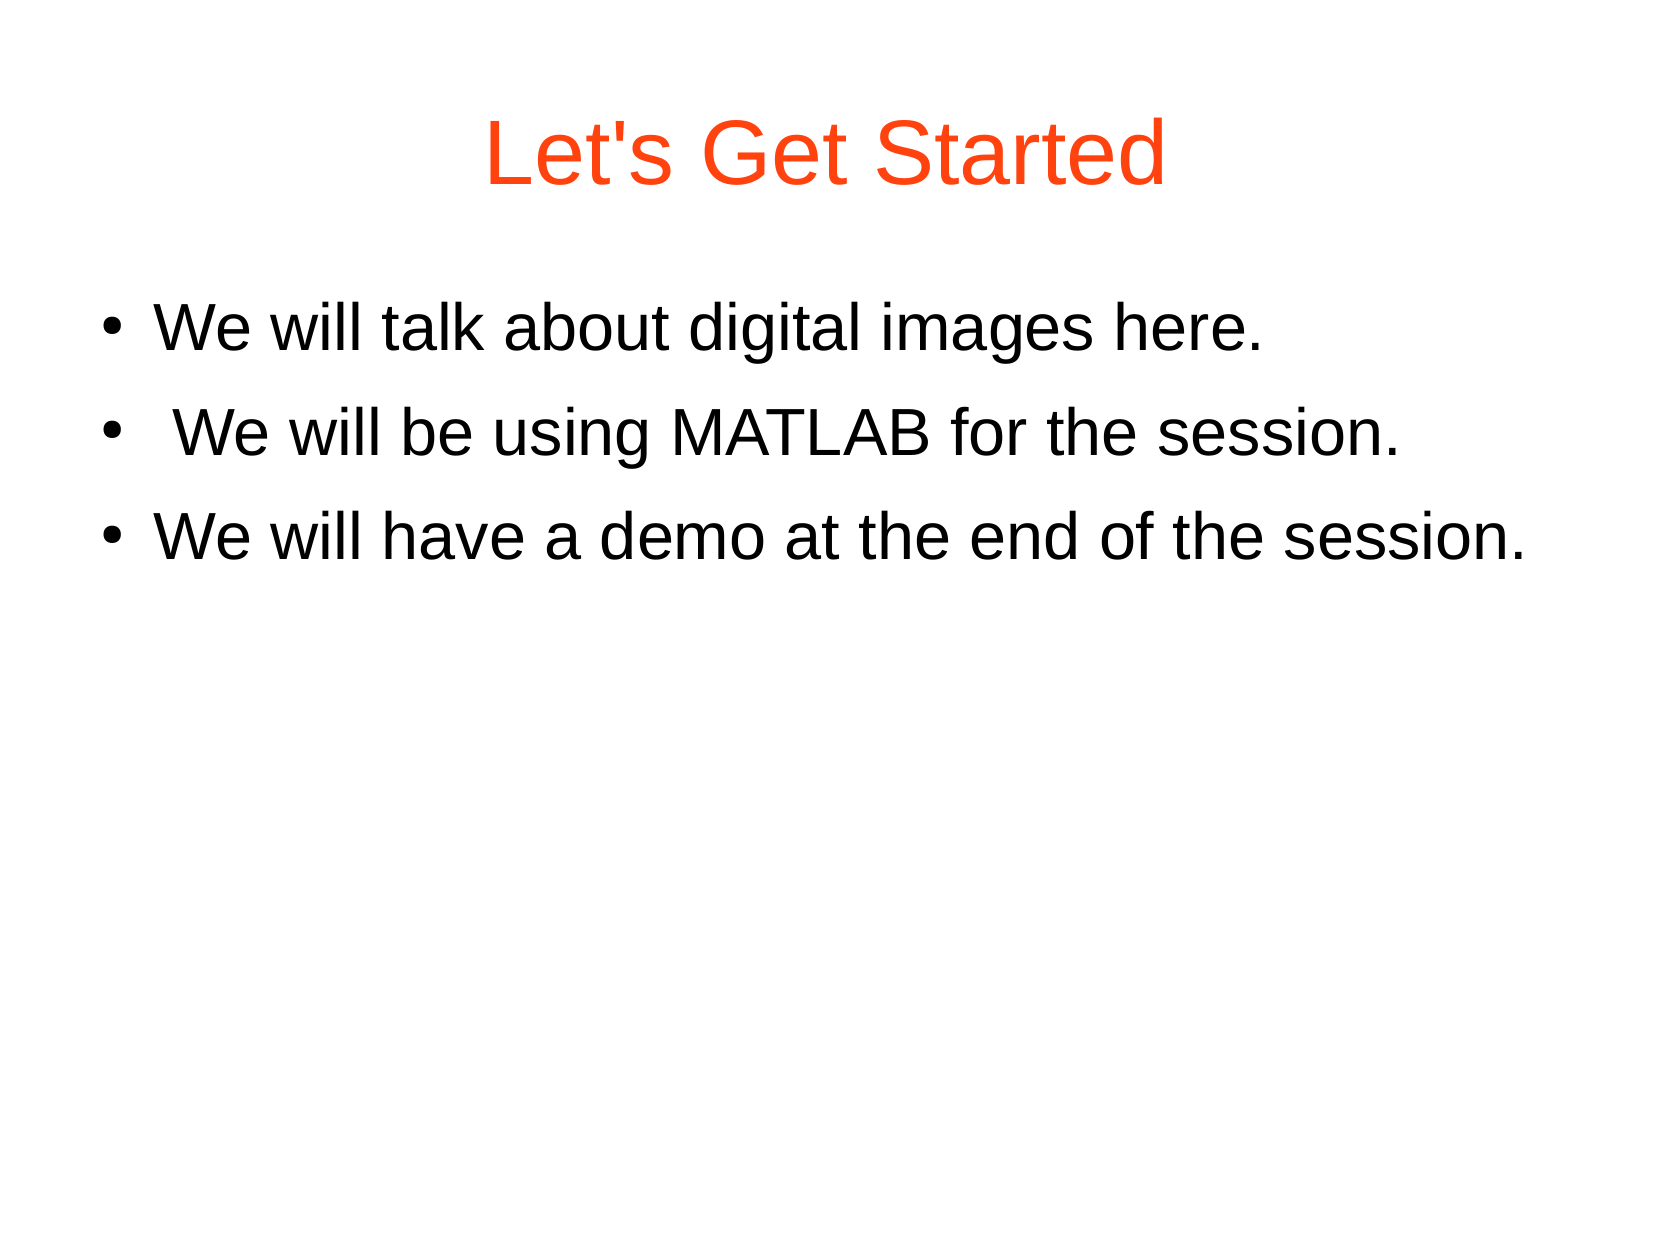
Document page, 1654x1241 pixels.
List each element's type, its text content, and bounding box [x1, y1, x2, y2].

title Let's Get Started [82, 49, 1571, 257]
list We will talk about digital images here. We will be using MATLAB for the session. We will have a demo at the end of the session. [82, 290, 1571, 1010]
